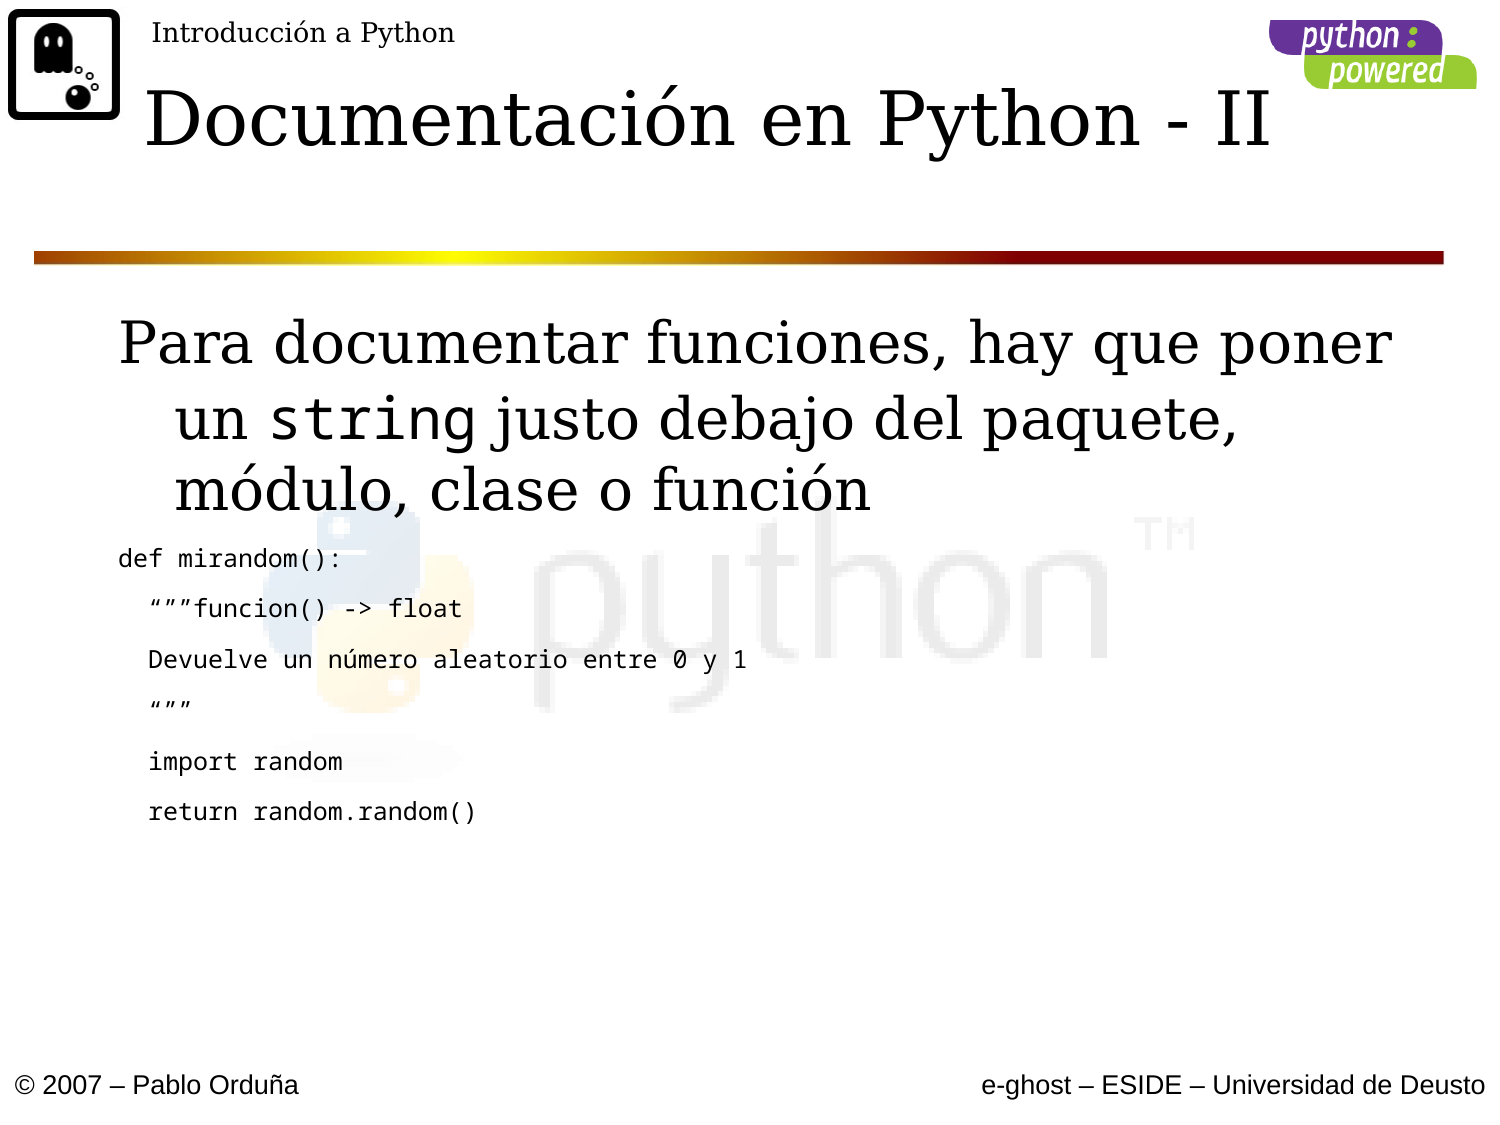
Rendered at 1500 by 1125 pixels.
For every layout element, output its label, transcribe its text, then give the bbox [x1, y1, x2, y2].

picture [34, 251, 1447, 266]
picture [5, 7, 125, 124]
title Documentación en Python - II [118, 59, 1300, 181]
picture [1269, 20, 1477, 89]
list Para documentar funciones, hay que poner un string justo debajo del paquete, módulo, clase o función def mirandom(): “””funcion() -> float Devuelve un número aleatorio entre 0 y 1 “”” import random return random.random() [118, 309, 1394, 1004]
